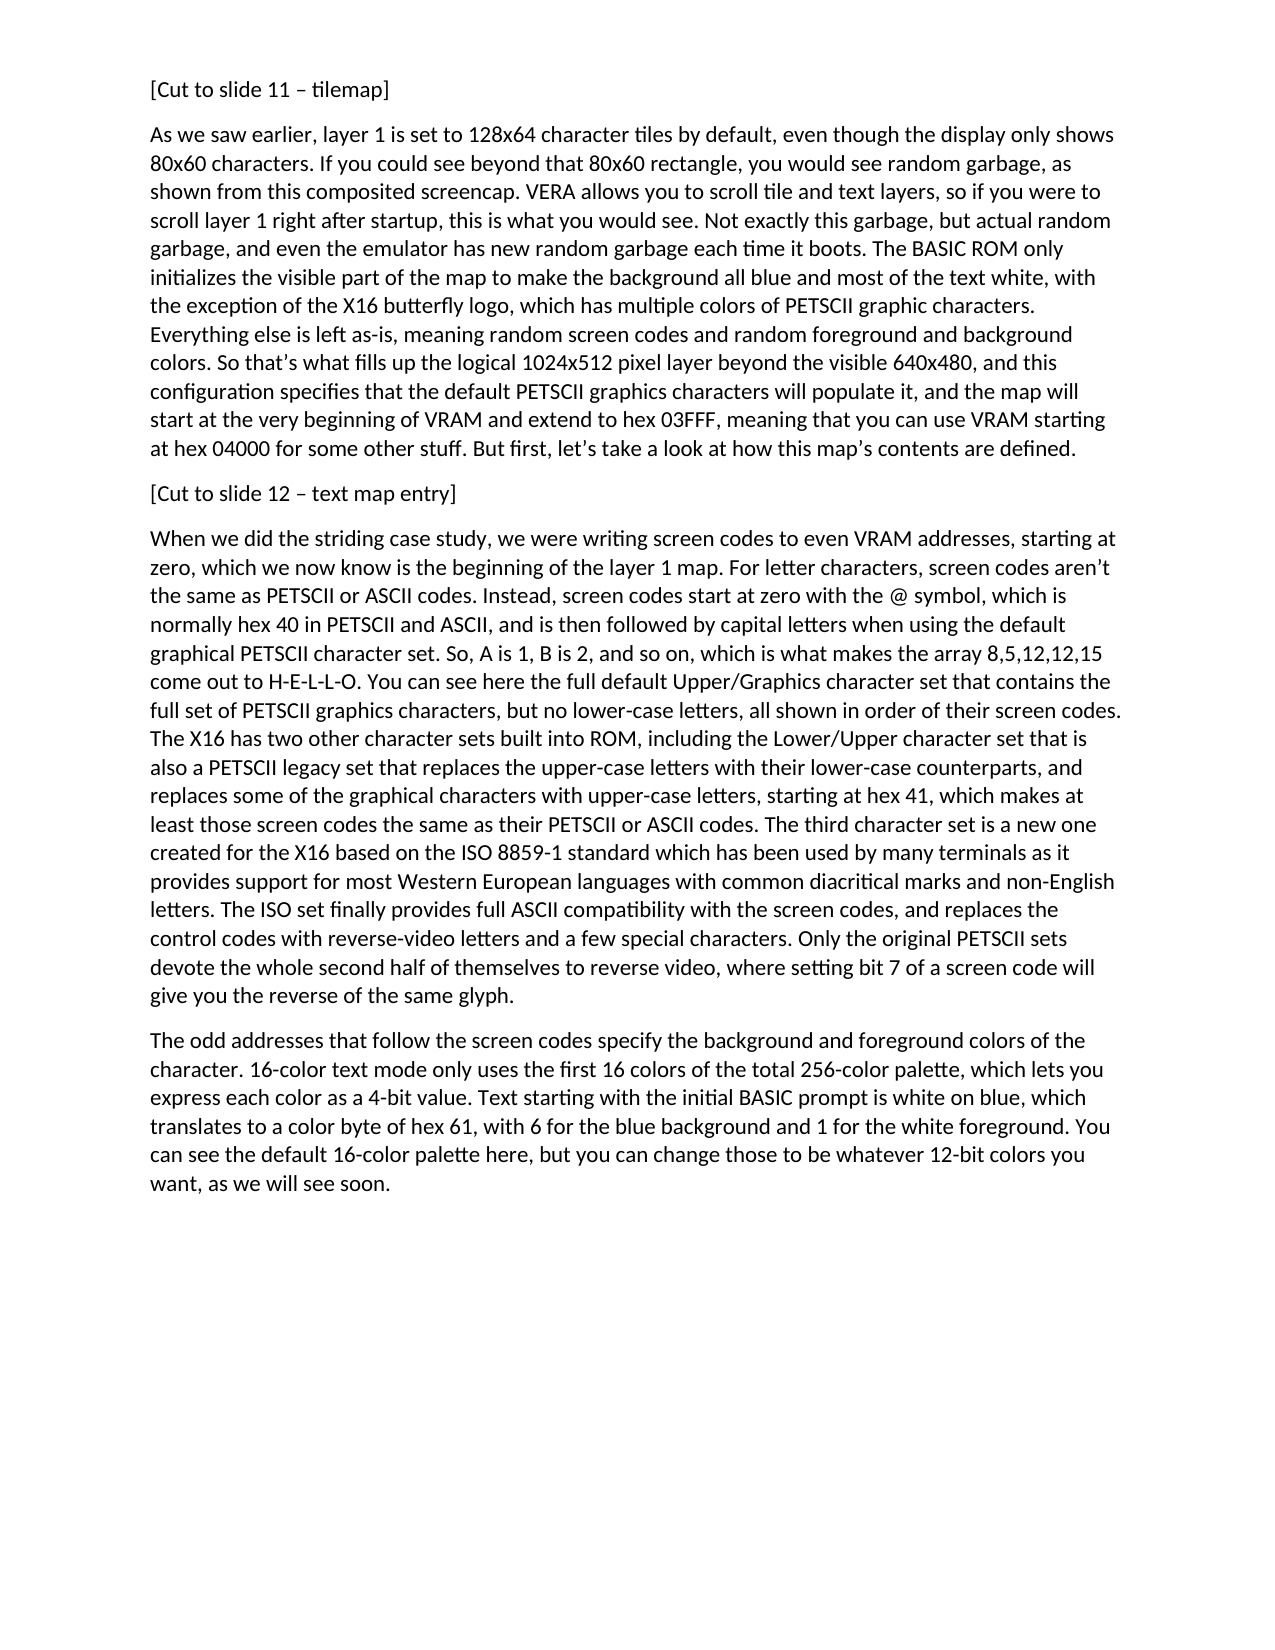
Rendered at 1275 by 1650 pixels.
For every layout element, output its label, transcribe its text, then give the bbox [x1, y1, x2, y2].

text The odd addresses that follow the screen codes specify the background and foreground colors of the character. 16-color text mode only uses the first 16 colors of the total 256-color palette, which lets you express each color as a 4-bit value. Text starting with the initial BASIC prompt is white on blue, which translates to a color byte of hex 61, with 6 for the blue background and 1 for the white foreground. You can see the default 16-color palette here, but you can change those to be whatever 12-bit colors you want, as we will see soon. [150, 1026, 1125, 1197]
text When we did the striding case study, we were writing screen codes to even VRAM addresses, starting at zero, which we now know is the beginning of the layer 1 map. For letter characters, screen codes aren’t the same as PETSCII or ASCII codes. Instead, screen codes start at zero with the @ symbol, which is normally hex 40 in PETSCII and ASCII, and is then followed by capital letters when using the default graphical PETSCII character set. So, A is 1, B is 2, and so on, which is what makes the array 8,5,12,12,15 come out to H-E-L-L-O. You can see here the full default Upper/Graphics character set that contains the full set of PETSCII graphics characters, but no lower-case letters, all shown in order of their screen codes. The X16 has two other character sets built into ROM, including the Lower/Upper character set that is also a PETSCII legacy set that replaces the upper-case letters with their lower-case counterparts, and replaces some of the graphical characters with upper-case letters, starting at hex 41, which makes at least those screen codes the same as their PETSCII or ASCII codes. The third character set is a new one created for the X16 based on the ISO 8859-1 standard which has been used by many terminals as it provides support for most Western European languages with common diacritical marks and non-English letters. The ISO set finally provides full ASCII compatibility with the screen codes, and replaces the control codes with reverse-video letters and a few special characters. Only the original PETSCII sets devote the whole second half of themselves to reverse video, where setting bit 7 of a screen code will give you the reverse of the same glyph. [150, 524, 1125, 1009]
text [Cut to slide 12 – text map entry] [150, 479, 1125, 507]
text [Cut to slide 11 – tilemap] [150, 75, 1125, 103]
text As we saw earlier, layer 1 is set to 128x64 character tiles by default, even though the display only shows 80x60 characters. If you could see beyond that 80x60 rectangle, you would see random garbage, as shown from this composited screencap. VERA allows you to scroll tile and text layers, so if you were to scroll layer 1 right after startup, this is what you would see. Not exactly this garbage, but actual random garbage, and even the emulator has new random garbage each time it boots. The BASIC ROM only initializes the visible part of the map to make the background all blue and most of the text white, with the exception of the X16 butterfly logo, which has multiple colors of PETSCII graphic characters. Everything else is left as-is, meaning random screen codes and random foreground and background colors. So that’s what fills up the logical 1024x512 pixel layer beyond the visible 640x480, and this configuration specifies that the default PETSCII graphics characters will populate it, and the map will start at the very beginning of VRAM and extend to hex 03FFF, meaning that you can use VRAM starting at hex 04000 for some other stuff. But first, let’s take a look at how this map’s contents are defined. [150, 120, 1125, 462]
